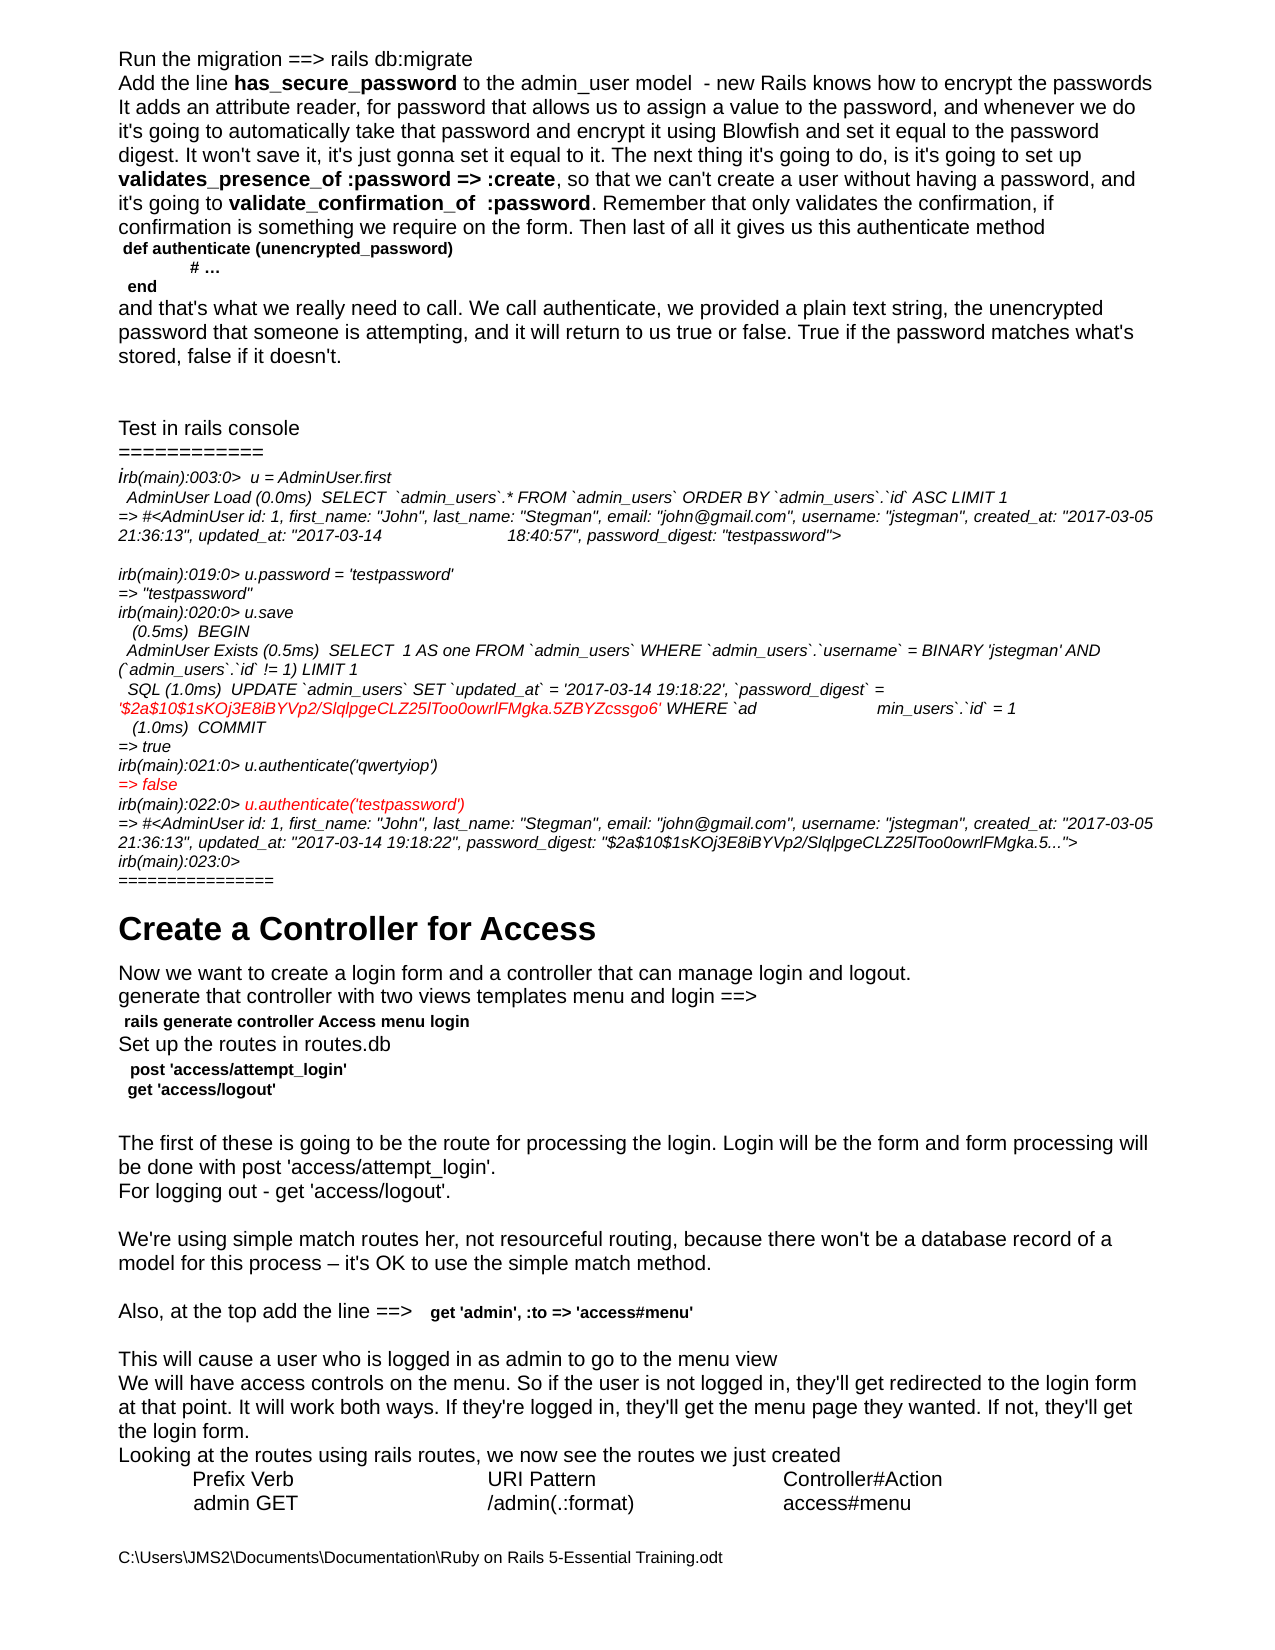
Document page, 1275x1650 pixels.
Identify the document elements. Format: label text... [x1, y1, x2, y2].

text => "testpassword" [118, 583, 1157, 603]
text Now we want to create a login form and a controller that can manage login and logout. [118, 960, 1157, 984]
text ================ [118, 871, 1157, 890]
text end [118, 277, 1157, 296]
subtitle Create a Controller for Access [118, 909, 1157, 948]
text Run the migration ==> rails db:migrate [118, 47, 1157, 71]
text Prefix Verb URI Pattern Controller#Action [118, 1466, 1157, 1490]
text (1.0ms) COMMIT [118, 718, 1157, 737]
text AdminUser Exists (0.5ms) SELECT 1 AS one FROM `admin_users` WHERE `admin_users`.`username` = BINARY 'jstegman' AND (`admin_users`.`id` != 1) LIMIT 1 [118, 641, 1157, 679]
text irb(main):020:0> u.save [118, 603, 1157, 622]
text rails generate controller Access menu login [118, 1008, 1157, 1032]
text => true [118, 737, 1157, 756]
text generate that controller with two views templates menu and login ==> [118, 984, 1157, 1008]
text Also, at the top add the line ==> get 'admin', :to => 'access#menu' [118, 1299, 1157, 1323]
text This will cause a user who is logged in as admin to go to the menu view [118, 1347, 1157, 1371]
text SQL (1.0ms) UPDATE `admin_users` SET `updated_at` = '2017-03-14 19:18:22', `password_digest` = '$2a$10$1sKOj3E8iBYVp2/SlqlpgeCLZ25lToo0owrlFMgka.5ZBYZcssgo6' WHERE `ad min_users`.`id` = 1 [118, 679, 1157, 718]
text AdminUser Load (0.0ms) SELECT `admin_users`.* FROM `admin_users` ORDER BY `admin_users`.`id` ASC LIMIT 1 [118, 488, 1157, 507]
text ============ [118, 440, 1157, 464]
text We will have access controls on the menu. So if the user is not logged in, they'll get redirected to the login form at that point. It will work both ways. If they're logged in, they'll get the menu page they wanted. If not, they'll get the login form. [118, 1371, 1157, 1442]
text It adds an attribute reader, for password that allows us to assign a value to the password, and whenever we do it's going to automatically take that password and encrypt it using Blowfish and set it equal to the password digest. It won't save it, it's just gonna set it equal to it. The next thing it's going to do, is it's going to set up validates_presence_of :password => :create, so that we can't create a user without having a password, and it's going to validate_confirmation_of :password. Remember that only validates the confirmation, if confirmation is something we require on the form. Then last of all it gives us this authenticate method [118, 95, 1157, 238]
text We're using simple match routes her, not resourceful routing, because there won't be a database record of a model for this process – it's OK to use the simple match method. [118, 1227, 1157, 1275]
text irb(main):019:0> u.password = 'testpassword' [118, 564, 1157, 583]
text def authenticate (unencrypted_password) [118, 238, 1157, 258]
text Add the line has_secure_password to the admin_user model - new Rails knows how to encrypt the passwords [118, 71, 1157, 95]
text irb(main):022:0> u.authenticate('testpassword') [118, 794, 1157, 813]
text Set up the routes in routes.db [118, 1032, 1157, 1056]
text irb(main):003:0> u = AdminUser.first [118, 464, 1157, 488]
text => #<AdminUser id: 1, first_name: "John", last_name: "Stegman", email: "john@gmail.com", username: "jstegman", created_at: "2017-03-05 21:36:13", updated_at: "2017-03-14 19:18:22", password_digest: "$2a$10$1sKOj3E8iBYVp2/SlqlpgeCLZ25lToo0owrlFMgka.5..."> [118, 813, 1157, 852]
text (0.5ms) BEGIN [118, 622, 1157, 641]
text post 'access/attempt_login' get 'access/logout' [118, 1056, 1157, 1099]
text => false [118, 775, 1157, 794]
text The first of these is going to be the route for processing the login. Login will be the form and form processing will be done with post 'access/attempt_login'. [118, 1131, 1157, 1179]
text For logging out - get 'access/logout'. [118, 1179, 1157, 1203]
text irb(main):023:0> [118, 852, 1157, 871]
text admin GET /admin(.:format) access#menu [118, 1490, 1157, 1514]
text Looking at the routes using rails routes, we now see the routes we just created [118, 1442, 1157, 1466]
text irb(main):021:0> u.authenticate('qwertyiop') [118, 756, 1157, 775]
text Test in rails console [118, 416, 1157, 440]
text # … [118, 258, 1157, 277]
text => #<AdminUser id: 1, first_name: "John", last_name: "Stegman", email: "john@gmail.com", username: "jstegman", created_at: "2017-03-05 21:36:13", updated_at: "2017-03-14 18:40:57", password_digest: "testpassword"> [118, 507, 1157, 545]
text and that's what we really need to call. We call authenticate, we provided a plain text string, the unencrypted password that someone is attempting, and it will return to us true or false. True if the password matches what's stored, false if it doesn't. [118, 296, 1157, 368]
